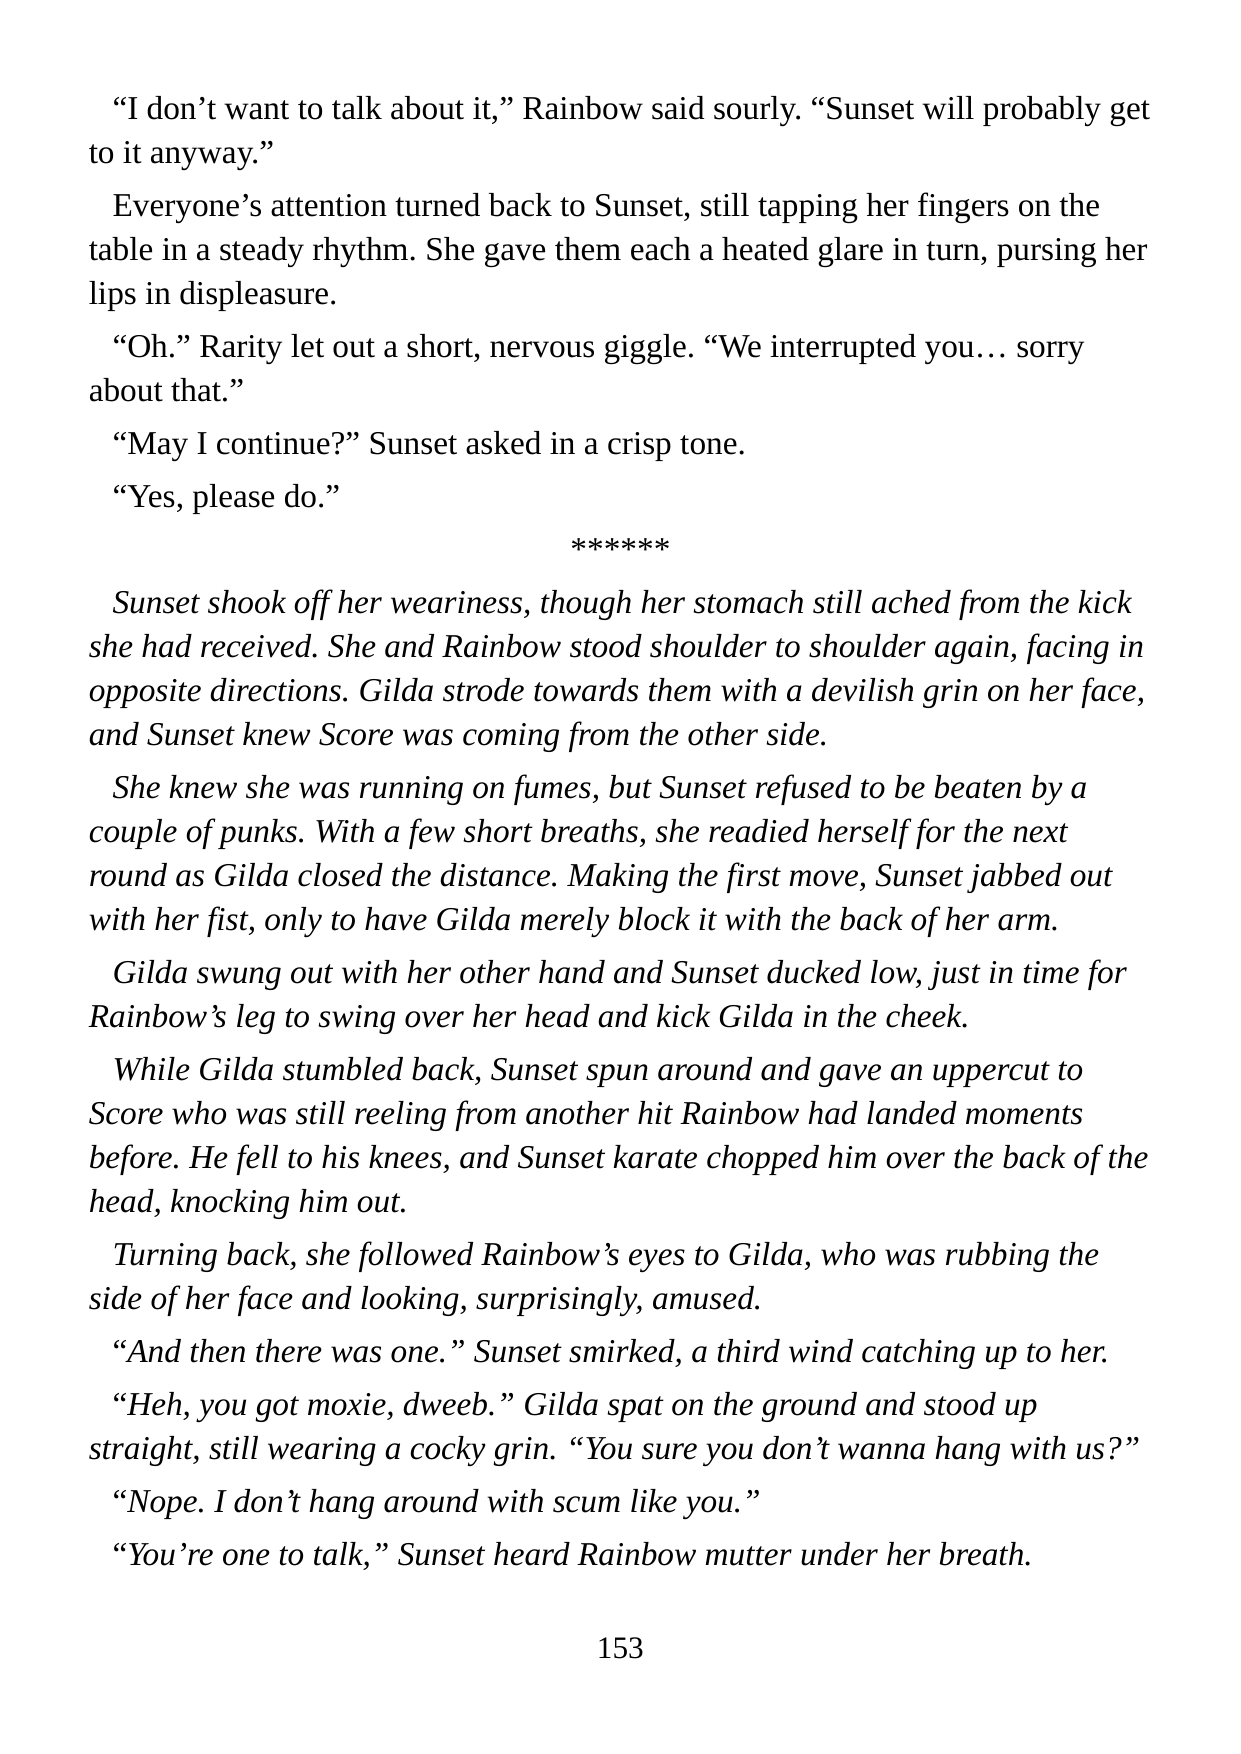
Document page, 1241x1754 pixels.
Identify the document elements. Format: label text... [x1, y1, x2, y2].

text While Gilda stumbled back, Sunset spun around and gave an uppercut to Score who was still reeling from another hit Rainbow had landed moments before. He fell to his knees, and Sunset karate chopped him over the back of the head, knocking him out. [88, 1049, 1152, 1220]
text “Yes, please do.” [88, 476, 1152, 515]
text “And then there was one.” Sunset smirked, a third wind catching up to her. [88, 1332, 1152, 1370]
text “Heh, you got moxie, dweeb.” Gilda spat on the ground and stood up straight, still wearing a cocky grin. “You sure you don’t wanna hang with us?” [88, 1384, 1152, 1467]
text “May I continue?” Sunset asked in a crisp tone. [88, 423, 1152, 462]
text ****** [88, 529, 1152, 568]
text Turning back, she followed Rainbow’s eyes to Gilda, who was rubbing the side of her face and looking, surprisingly, amused. [88, 1234, 1152, 1317]
text “I don’t want to talk about it,” Rainbow said sourly. “Sunset will probably get to it anyway.” [88, 88, 1152, 171]
text Everyone’s attention turned back to Sunset, still tapping her fingers on the table in a steady rhythm. She gave them each a heated glare in turn, pursing her lips in displeasure. [88, 186, 1152, 312]
text Sunset shook off her weariness, though her stomach still ached from the kick she had received. She and Rainbow stood shoulder to shoulder again, facing in opposite directions. Gilda strode towards them with a devilish grin on her face, and Sunset knew Score was coming from the other side. [88, 582, 1152, 753]
text “Nope. I don’t hang around with scum like you.” [88, 1481, 1152, 1520]
text “Oh.” Rarity let out a short, nervous giggle. “We interrupted you… sorry about that.” [88, 327, 1152, 409]
text She knew she was running on fumes, but Sunset refused to be beaten by a couple of punks. With a few short breaths, she readied herself for the next round as Gilda closed the distance. Making the first move, Sunset jabbed out with her fist, only to have Gilda merely block it with the back of her arm. [88, 767, 1152, 938]
text “You’re one to talk,” Sunset heard Rainbow mutter under her breath. [88, 1534, 1152, 1573]
text Gilda swung out with her other hand and Sunset ducked low, just in time for Rainbow’s leg to swing over her head and kick Gilda in the cheek. [88, 952, 1152, 1035]
